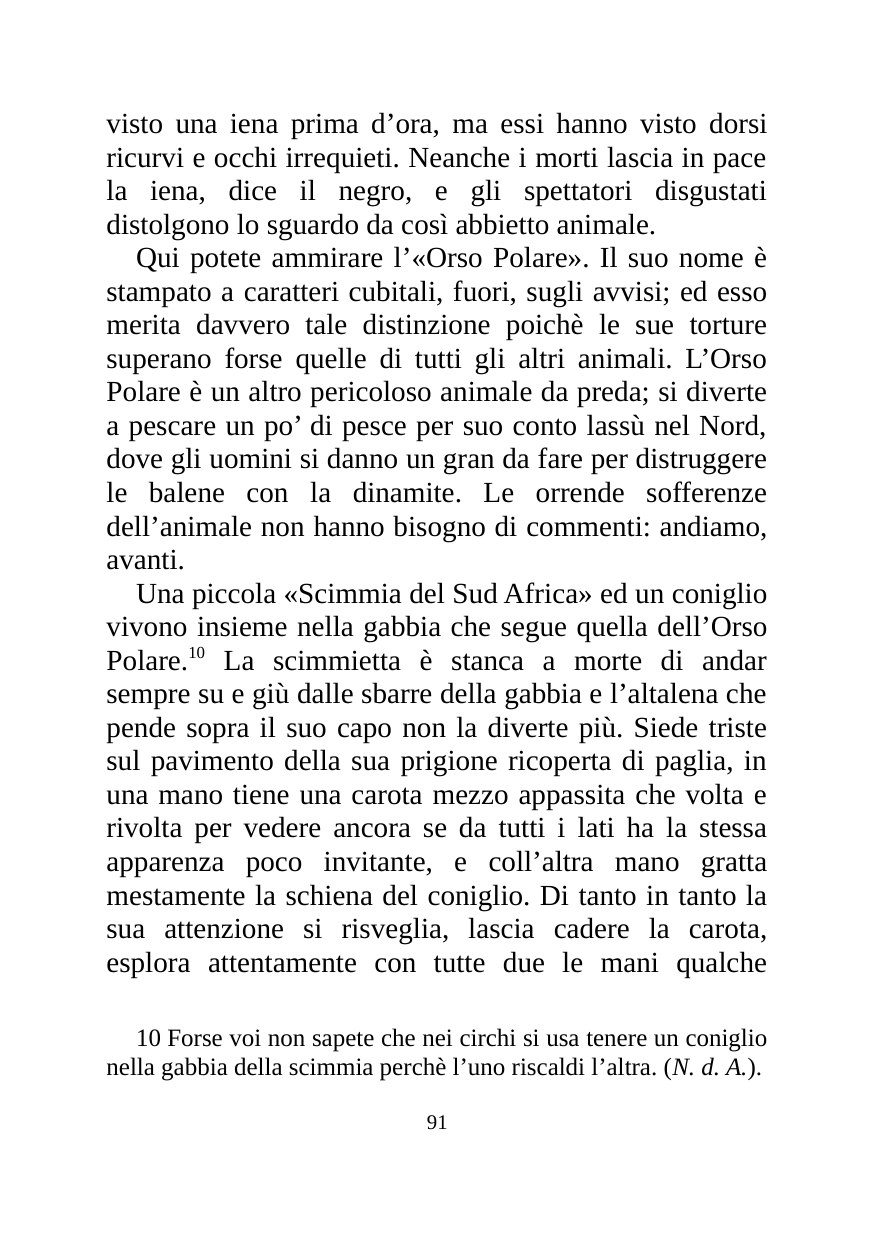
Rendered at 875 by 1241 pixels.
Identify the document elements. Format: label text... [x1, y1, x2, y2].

text Qui potete ammirare l’«Orso Polare». Il suo nome è stampato a caratteri cubitali, fuori, sugli avvisi; ed esso merita davvero tale distinzione poichè le sue torture superano forse quelle di tutti gli altri animali. L’Orso Polare è un altro pericoloso animale da preda; si diverte a pescare un po’ di pesce per suo conto lassù nel Nord, dove gli uomini si danno un gran da fare per distruggere le balene con la dinamite. Le orrende sofferenze dell’animale non hanno bisogno di commenti: andiamo, avanti. [106, 240, 768, 576]
text Una piccola «Scimmia del Sud Africa» ed un coniglio vivono insieme nella gabbia che segue quella dell’Orso Polare. La scimmietta è stanca a morte di andar sempre su e giù dalle sbarre della gabbia e l’altalena che pende sopra il suo capo non la diverte più. Siede triste sul pavimento della sua prigione ricoperta di paglia, in una mano tiene una carota mezzo appassita che volta e rivolta per vedere ancora se da tutti i lati ha la stessa apparenza poco invitante, e coll’altra mano gratta mestamente la schiena del coniglio. Di tanto in tanto la sua attenzione si risveglia, lascia cadere la carota, esplora attentamente con tutte due le mani qualche [106, 576, 768, 978]
text Forse voi non sapete che nei circhi si usa tenere un coniglio nella gabbia della scimmia perchè l’uno riscaldi l’altra. (N. d. A.). [106, 1023, 768, 1080]
text visto una iena prima d’ora, ma essi hanno visto dorsi ricurvi e occhi irrequieti. Neanche i morti lascia in pace la iena, dice il negro, e gli spettatori disgustati distolgono lo sguardo da così abbietto animale. [106, 106, 768, 240]
